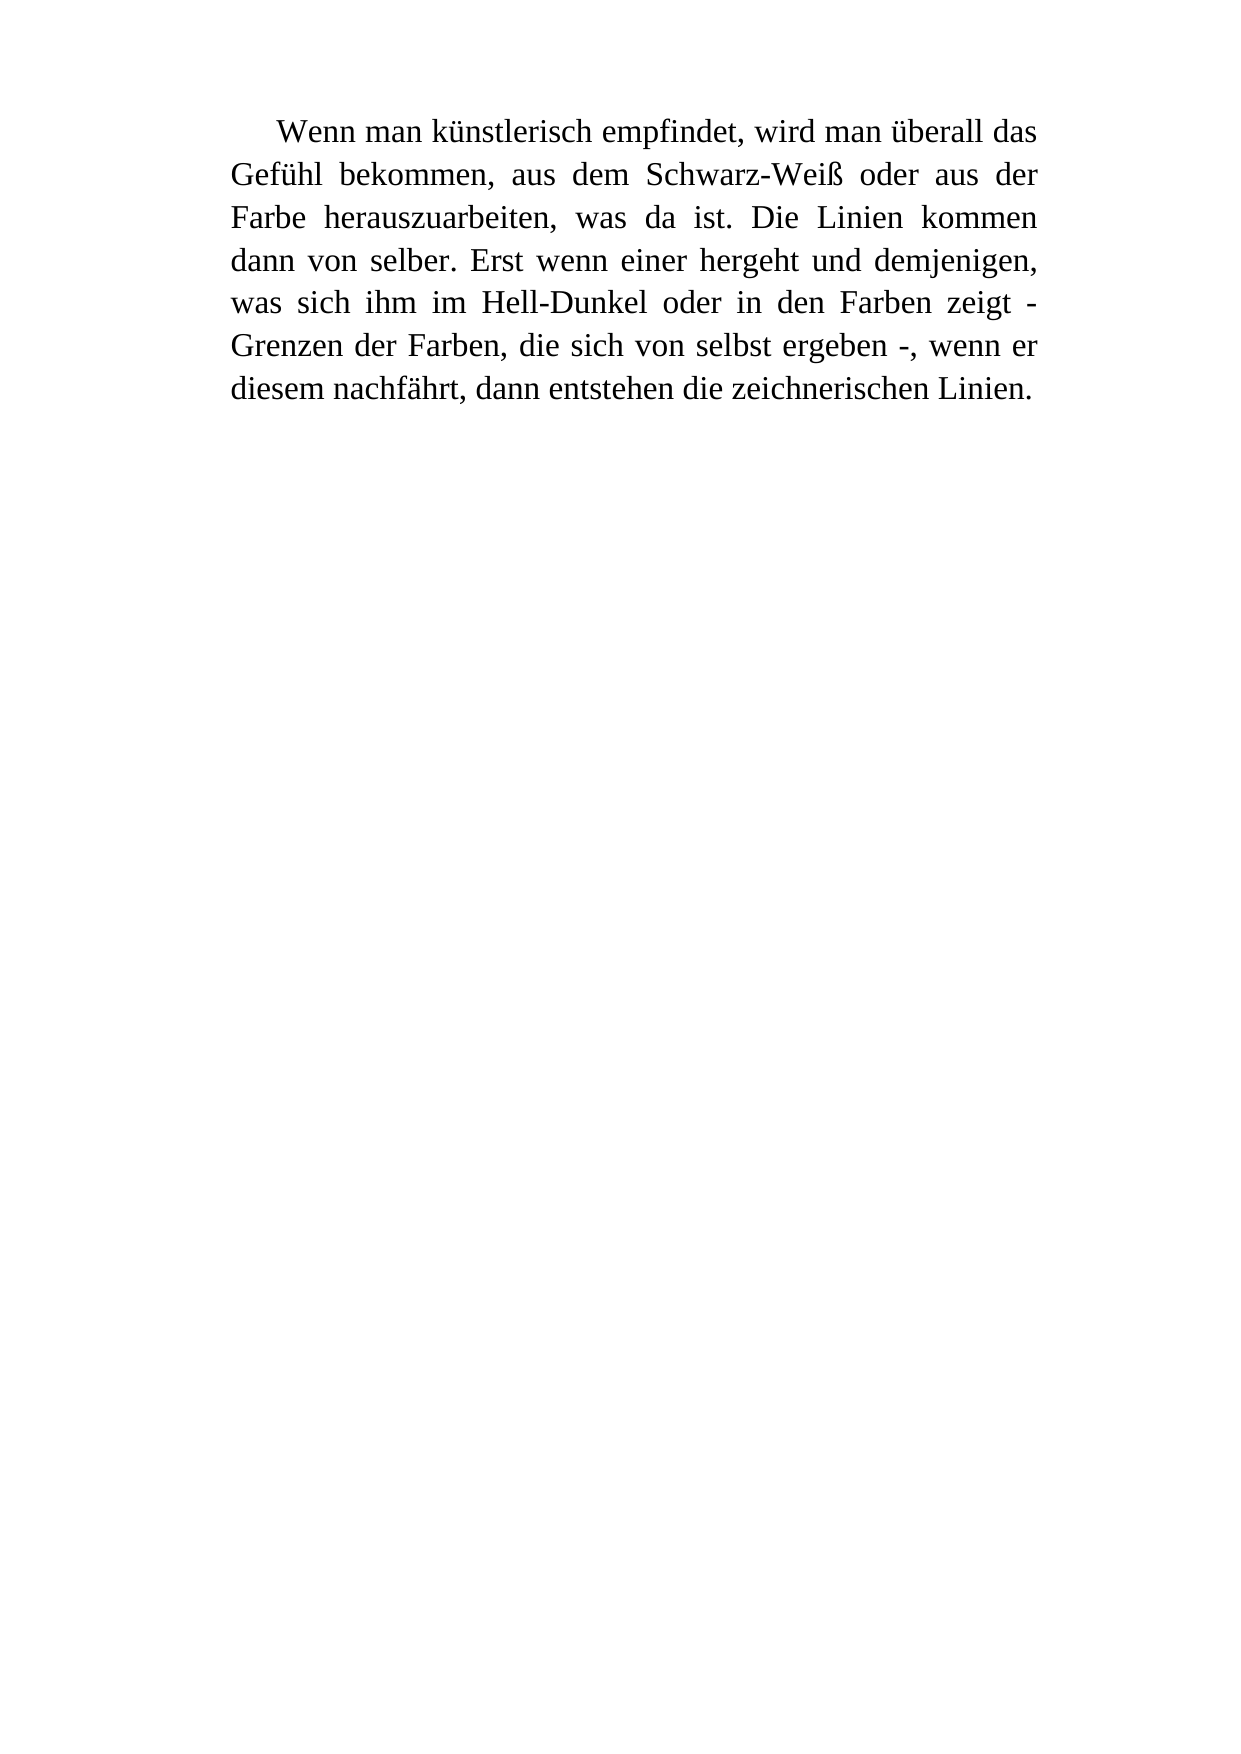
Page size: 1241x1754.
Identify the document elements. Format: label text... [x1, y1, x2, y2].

text Wenn man künstlerisch empfindet, wird man überall das Gefühl bekommen, aus dem Schwarz-Weiß oder aus der Farbe herauszuarbeiten, was da ist. Die Linien kommen dann von selber. Erst wenn einer hergeht und demjenigen, was sich ihm im Hell-Dunkel oder in den Farben zeigt - Grenzen der Farben, die sich von selbst ergeben -, wenn er diesem nachfährt, dann entstehen die zeichnerischen Linien. [230, 111, 1038, 407]
